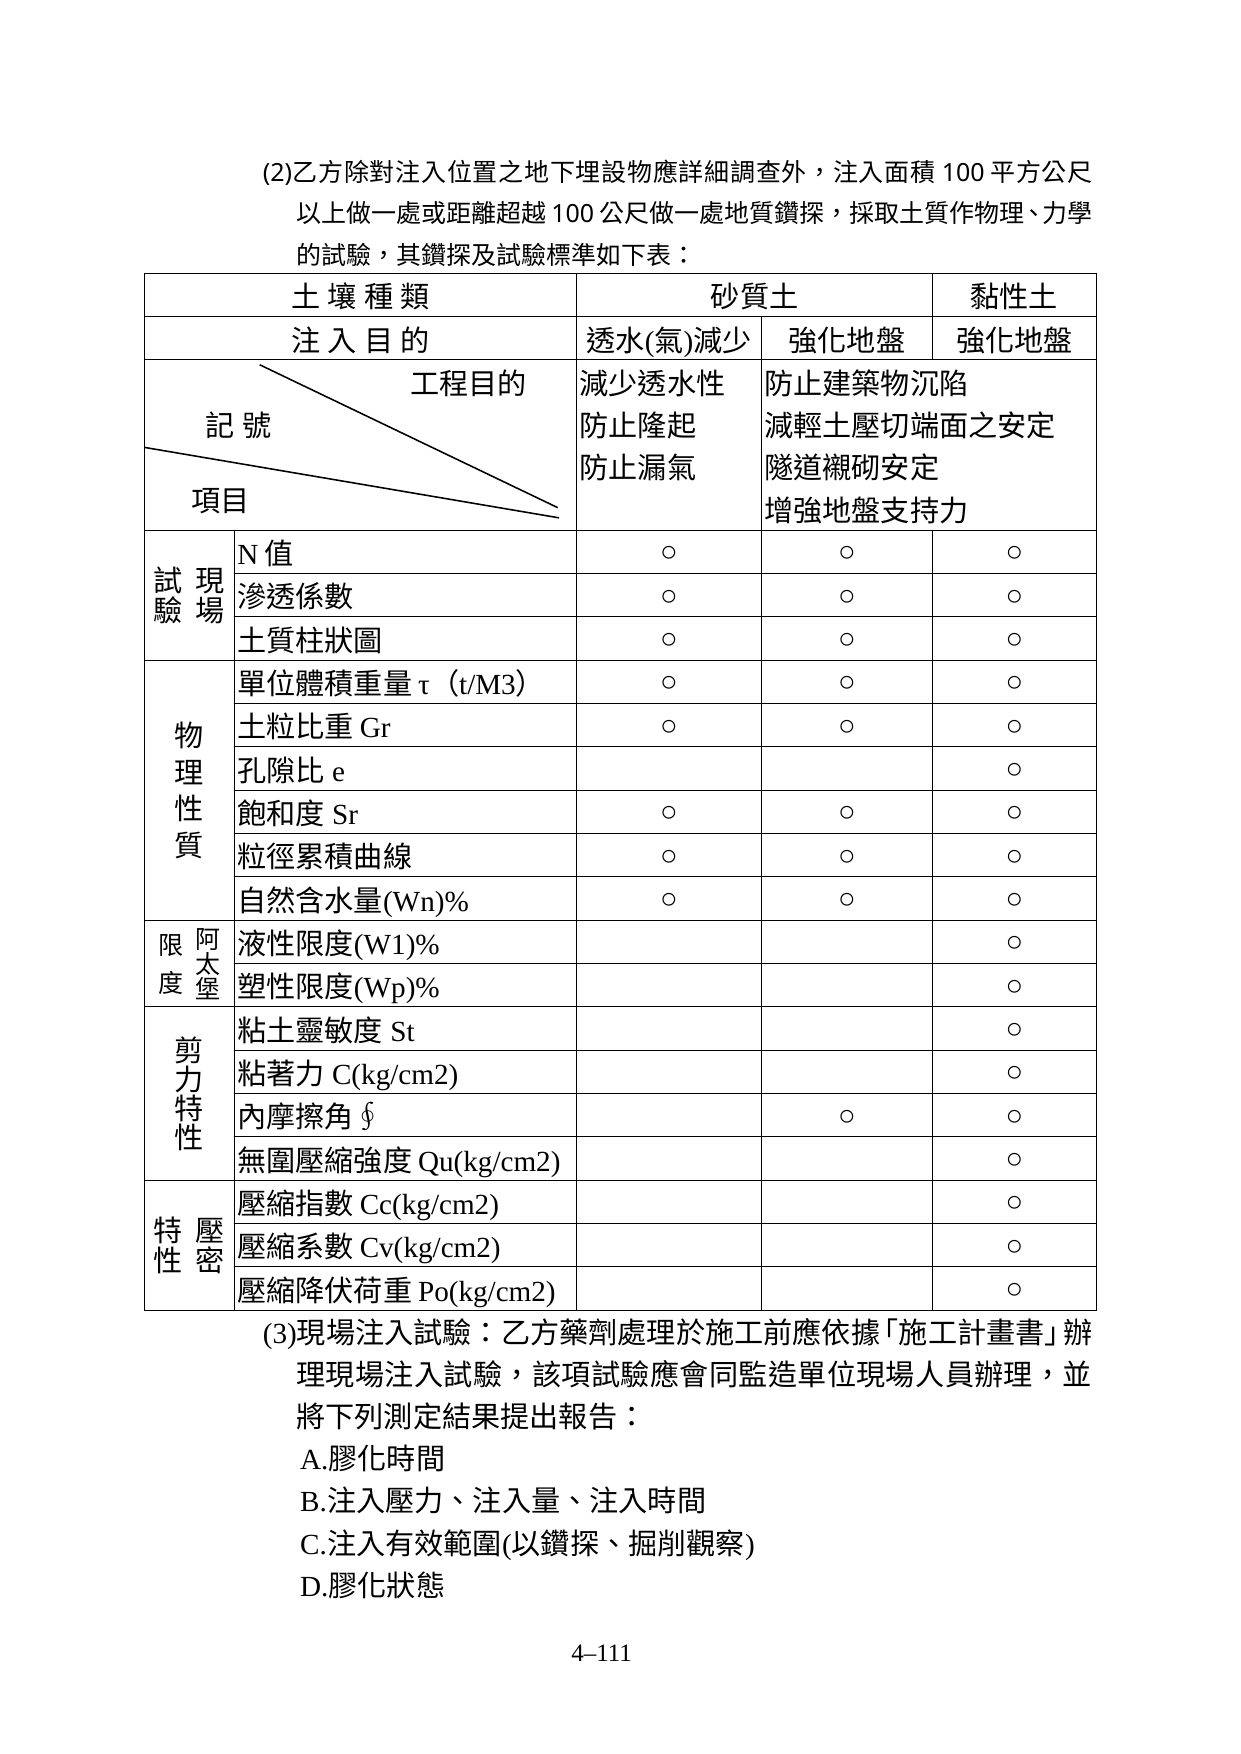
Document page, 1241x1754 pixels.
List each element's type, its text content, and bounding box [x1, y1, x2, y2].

table_cell [762, 1181, 932, 1223]
table_cell 粒徑累積曲線 [235, 834, 576, 876]
table_cell [762, 1007, 932, 1049]
table_cell ○ [762, 834, 932, 876]
table_cell ○ [762, 617, 932, 659]
table_cell ○ [933, 574, 1096, 616]
table_cell 孔隙比 e [235, 747, 576, 789]
table_cell 防止建築物沉陷 減輕土壓切端面之安定 隧道襯砌安定 增強地盤支持力 [762, 360, 1096, 529]
table_cell 工程目的 記 號 項目 [145, 360, 576, 529]
table_cell ○ [762, 704, 932, 746]
table_cell ○ [577, 661, 761, 703]
table_cell [577, 1224, 761, 1266]
table_cell 塑性限度(Wp)% [235, 964, 576, 1006]
table_cell ○ [577, 617, 761, 659]
table_cell 土質柱狀圖 [235, 617, 576, 659]
table_cell 液性限度(W1)% [235, 921, 576, 963]
table_cell 內摩擦角∮ [235, 1094, 576, 1136]
table_cell 單位體積重量τ（t/M3） [235, 661, 576, 703]
table_cell ○ [933, 661, 1096, 703]
table_cell ○ [762, 531, 932, 573]
table_cell 滲透係數 [235, 574, 576, 616]
table_cell ○ [577, 704, 761, 746]
table_cell ○ [762, 1094, 932, 1136]
table_cell 粘土靈敏度 St [235, 1007, 576, 1049]
table_cell ○ [933, 964, 1096, 1006]
table_cell [762, 1267, 932, 1309]
table_cell [762, 747, 932, 789]
table_cell 無圍壓縮強度Qu(kg/cm2) [235, 1137, 576, 1179]
table_cell ○ [933, 1267, 1096, 1309]
table_header 砂質土 [577, 274, 932, 316]
table_cell ○ [577, 574, 761, 616]
text D.膠化狀態 [300, 1562, 1092, 1605]
table_cell ○ [762, 791, 932, 833]
table_cell ○ [577, 877, 761, 919]
table_cell 壓密 特性 [145, 1181, 234, 1309]
table_header 黏性土 [933, 274, 1096, 316]
table_cell [577, 1007, 761, 1049]
table_cell ○ [933, 1051, 1096, 1093]
table_cell 粘著力 C(kg/cm2) [235, 1051, 576, 1093]
table_cell 減少透水性 防止隆起 防止漏氣 [577, 360, 761, 529]
table_cell ○ [577, 791, 761, 833]
table_cell 強化地盤 [933, 317, 1096, 359]
table_cell ○ [933, 877, 1096, 919]
table_cell N值 [235, 531, 576, 573]
table_cell ○ [762, 661, 932, 703]
table_cell ○ [933, 747, 1096, 789]
table_cell 壓縮系數Cv(kg/cm2) [235, 1224, 576, 1266]
table_cell 壓縮指數Cc(kg/cm2) [235, 1181, 576, 1223]
table_cell 物 理 性 質 [145, 661, 234, 919]
table_cell 剪力特性 [145, 1007, 234, 1179]
table_cell ○ [933, 1007, 1096, 1049]
table_cell ○ [577, 834, 761, 876]
table_cell [577, 921, 761, 963]
table_cell [577, 964, 761, 1006]
table_cell ○ [933, 704, 1096, 746]
table_cell 壓縮降伏荷重Po(kg/cm2) [235, 1267, 576, 1309]
table_cell 現場 試驗 [145, 531, 234, 659]
table_cell [762, 1224, 932, 1266]
table_cell [762, 1051, 932, 1093]
table_cell ○ [933, 834, 1096, 876]
table_cell 強化地盤 [762, 317, 932, 359]
table_cell [577, 1267, 761, 1309]
table_cell [762, 1137, 932, 1179]
table_cell ○ [933, 531, 1096, 573]
table_cell 自然含水量(Wn)% [235, 877, 576, 919]
table_cell 土粒比重Gr [235, 704, 576, 746]
table_cell ○ [762, 574, 932, 616]
table_header 土 壤 種 類 [145, 274, 576, 316]
table_cell 阿太堡 限 度 [145, 921, 234, 1006]
table_cell [762, 921, 932, 963]
table_cell [577, 1181, 761, 1223]
table_cell [762, 964, 932, 1006]
table_cell ○ [933, 1137, 1096, 1179]
table_cell [577, 747, 761, 789]
text B.注入壓力、注入量、注入時間 [300, 1478, 1092, 1520]
table_cell [577, 1051, 761, 1093]
table_cell ○ [933, 791, 1096, 833]
text A.膠化時間 [300, 1436, 1092, 1478]
table_cell ○ [933, 921, 1096, 963]
table_cell ○ [933, 617, 1096, 659]
text C.注入有效範圍(以鑽探、掘削觀察) [300, 1520, 1092, 1562]
table_cell [577, 1137, 761, 1179]
table_cell ○ [933, 1094, 1096, 1136]
table_cell 注 入 目 的 [145, 317, 576, 359]
text (2)乙方除對注入位置之地下埋設物應詳細調查外，注入面積100平方公尺以上做一處或距離超越100公尺做一處地質鑽探，採取土質作物理、力學的試驗，其鑽探及試驗標準如下表： [263, 148, 1092, 273]
table_cell ○ [577, 531, 761, 573]
table_cell 飽和度 Sr [235, 791, 576, 833]
table_cell [577, 1094, 761, 1136]
text (3)現場注入試驗：乙方藥劑處理於施工前應依據「施工計畫書」辦理現場注入試驗，該項試驗應會同監造單位現場人員辦理，並將下列測定結果提出報告： [263, 1311, 1092, 1436]
table_cell ○ [933, 1224, 1096, 1266]
table_cell ○ [933, 1181, 1096, 1223]
table_cell ○ [762, 877, 932, 919]
table_cell 透水(氣)減少 [577, 317, 761, 359]
